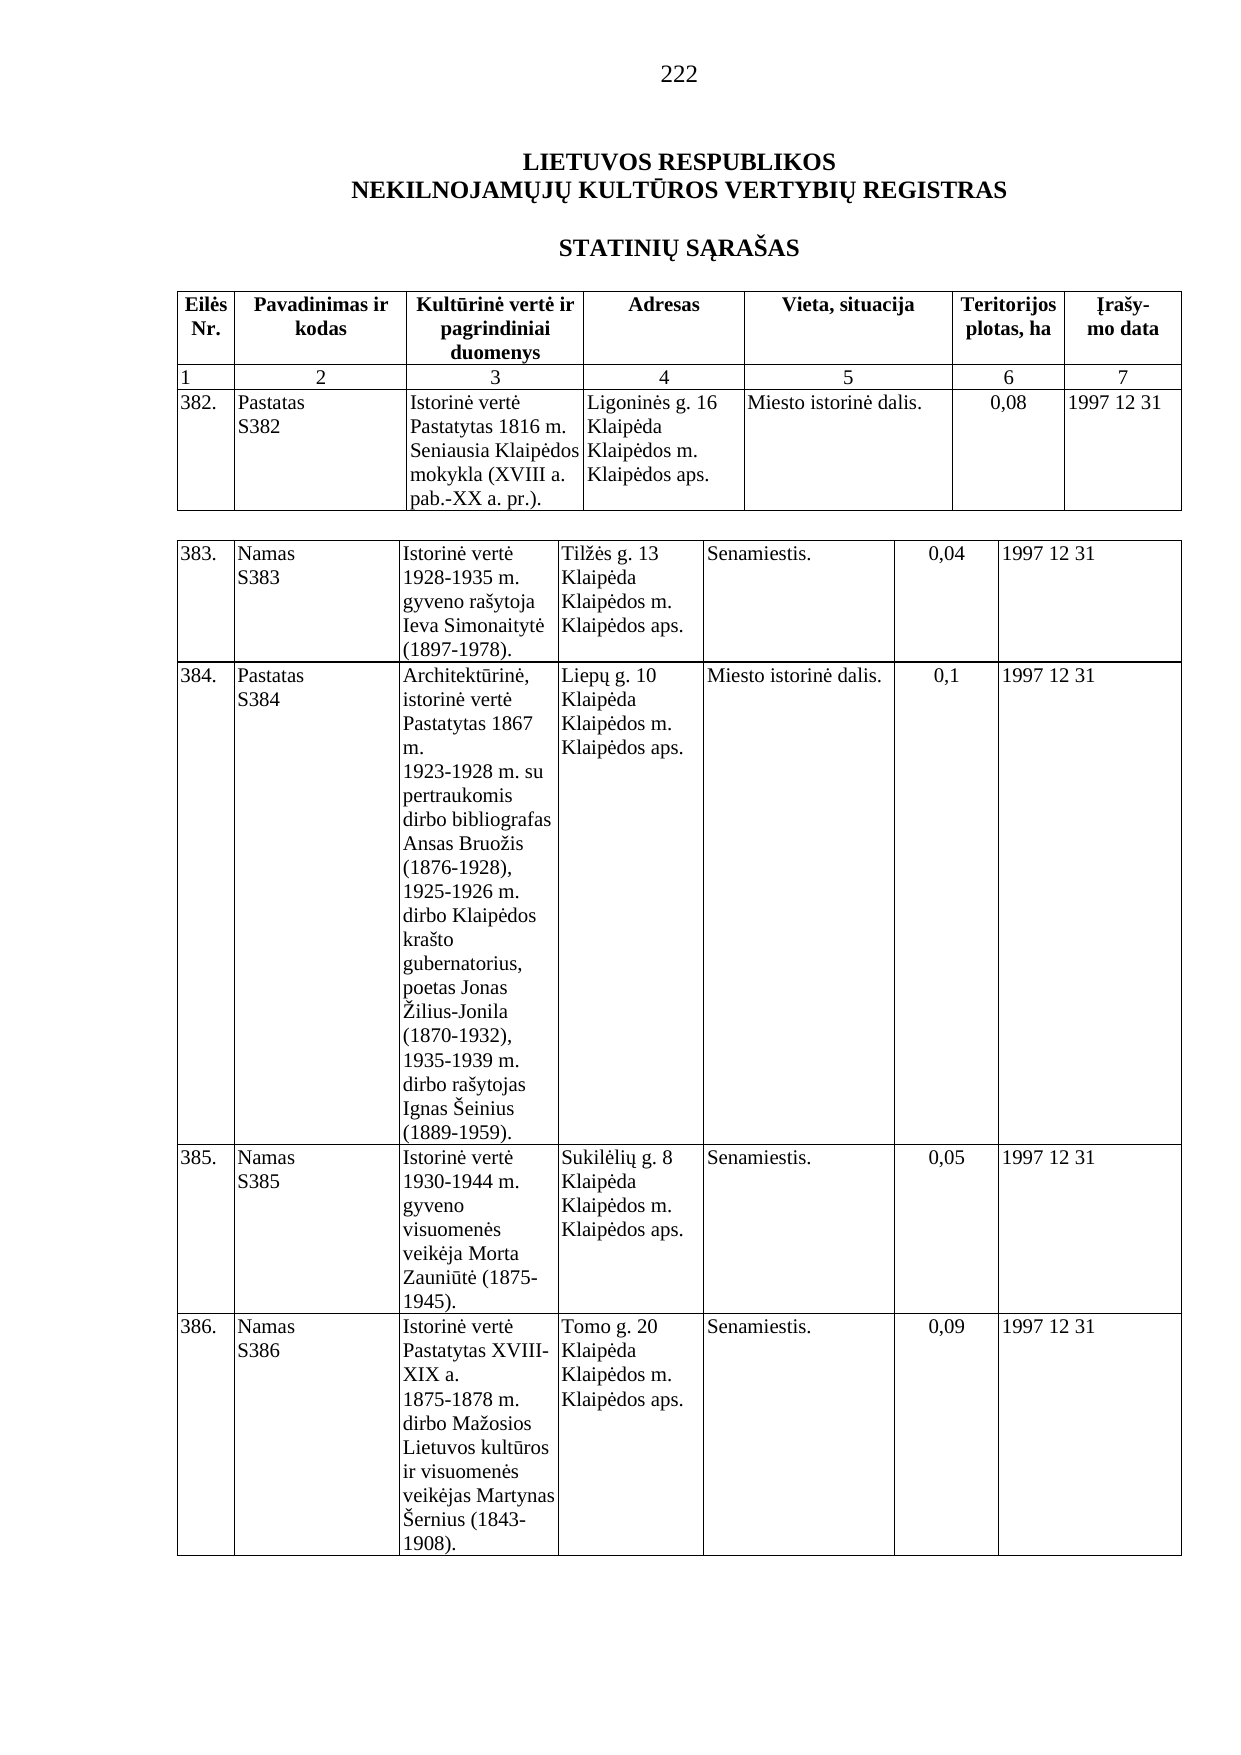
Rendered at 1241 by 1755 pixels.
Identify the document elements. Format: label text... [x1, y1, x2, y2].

text STATINIŲ SĄRAŠAS [177, 233, 1181, 262]
table_cell Pastatas S384 [235, 663, 399, 1144]
table_cell Sukilėlių g. 8 Klaipėda Klaipėdos m. Klaipėdos aps. [559, 1145, 703, 1313]
table_cell 386. [178, 1314, 234, 1555]
table_header Kultūrinė vertė ir pagrindiniai duomenys [407, 292, 583, 364]
table_cell Ligoninės g. 16 Klaipėda Klaipėdos m. Klaipėdos aps. [584, 390, 744, 510]
table_header Istorinė vertė 1928-1935 m. gyveno rašytoja Ieva Simonaitytė (1897-1978). [400, 541, 558, 661]
table_cell 1997 12 31 [999, 1314, 1181, 1555]
table_cell 6 [953, 365, 1064, 389]
table_cell 4 [584, 365, 744, 389]
table_header Įrašy- mo data [1065, 292, 1181, 364]
table_header 1997 12 31 [999, 541, 1181, 661]
table_header Teritorijos plotas, ha [953, 292, 1064, 364]
table_cell 0,08 [953, 390, 1064, 510]
table_cell Miesto istorinė dalis. [704, 663, 894, 1144]
table_header Eilės Nr. [178, 292, 234, 364]
table_cell 384. [178, 663, 234, 1144]
table_cell 3 [407, 365, 583, 389]
table_cell Istorinė vertė 1930-1944 m. gyveno visuomenės veikėja Morta Zauniūtė (1875-1945). [400, 1145, 558, 1313]
table_header Adresas [584, 292, 744, 364]
table_header Senamiestis. [704, 541, 894, 661]
table_cell 7 [1065, 365, 1181, 389]
table_cell 1997 12 31 [999, 663, 1181, 1144]
table_cell 5 [745, 365, 952, 389]
table_cell Architektūrinė, istorinė vertė Pastatytas 1867 m. 1923-1928 m. su pertraukomis dirbo bibliografas Ansas Bruožis (1876-1928), 1925-1926 m. dirbo Klaipėdos krašto gubernatorius, poetas Jonas Žilius-Jonila (1870-1932), 1935-1939 m. dirbo rašytojas Ignas Šeinius (1889-1959). [400, 663, 558, 1144]
table_header Vieta, situacija [745, 292, 952, 364]
table_cell Miesto istorinė dalis. [745, 390, 952, 510]
table_cell 2 [235, 365, 406, 389]
table_cell 0,1 [895, 663, 998, 1144]
table_cell Namas S385 [235, 1145, 399, 1313]
table_cell Senamiestis. [704, 1145, 894, 1313]
table_cell 385. [178, 1145, 234, 1313]
text LIETUVOS RESPUBLIKOS [177, 147, 1181, 176]
table_cell Liepų g. 10 Klaipėda Klaipėdos m. Klaipėdos aps. [559, 663, 703, 1144]
table_cell Istorinė vertė Pastatytas 1816 m. Seniausia Klaipėdos mokykla (XVIII a. pab.-XX a. pr.). [407, 390, 583, 510]
table_header 0,04 [895, 541, 998, 661]
table_cell 1997 12 31 [999, 1145, 1181, 1313]
table_cell Istorinė vertė Pastatytas XVIII-XIX a. 1875-1878 m. dirbo Mažosios Lietuvos kultūros ir visuomenės veikėjas Martynas Šernius (1843-1908). [400, 1314, 558, 1555]
table_header Pavadinimas ir kodas [235, 292, 406, 364]
table_cell 1997 12 31 [1065, 390, 1181, 510]
table_cell Senamiestis. [704, 1314, 894, 1555]
table_header Namas S383 [235, 541, 399, 661]
table_cell 382. [178, 390, 234, 510]
table_cell 0,05 [895, 1145, 998, 1313]
table_header Tilžės g. 13 Klaipėda Klaipėdos m. Klaipėdos aps. [559, 541, 703, 661]
table_cell 0,09 [895, 1314, 998, 1555]
table_cell Namas S386 [235, 1314, 399, 1555]
text NEKILNOJAMŲJŲ KULTŪROS VERTYBIŲ REGISTRAS [177, 176, 1181, 204]
table_header 383. [178, 541, 234, 661]
table_cell 1 [178, 365, 234, 389]
table_cell Pastatas S382 [235, 390, 406, 510]
table_cell Tomo g. 20 Klaipėda Klaipėdos m. Klaipėdos aps. [559, 1314, 703, 1555]
